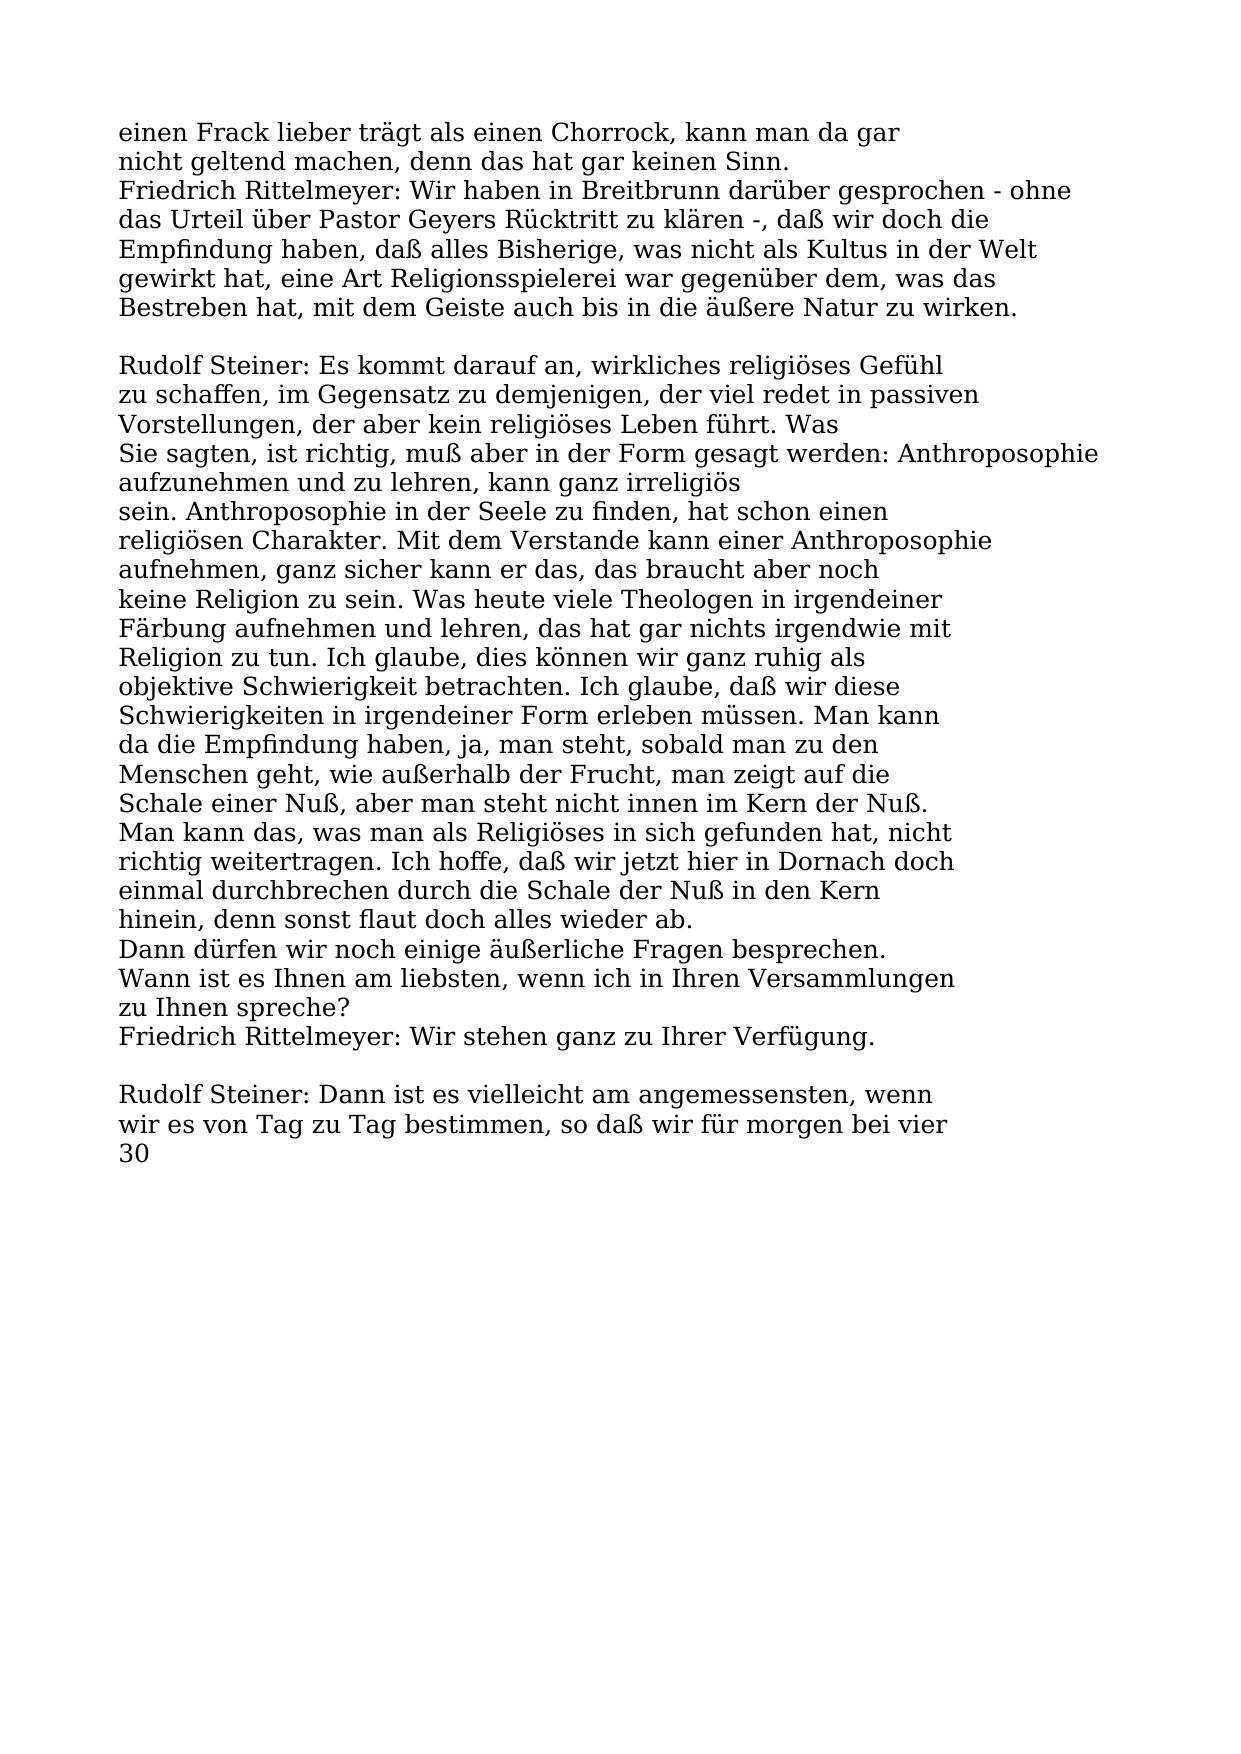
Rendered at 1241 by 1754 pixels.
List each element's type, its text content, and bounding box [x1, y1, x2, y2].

text zu Ihnen spreche? [118, 993, 1122, 1022]
text keine Religion zu sein. Was heute viele Theologen in irgendeiner [118, 585, 1122, 614]
text Rudolf Steiner: Es kommt darauf an, wirkliches religiöses Gefühl [118, 351, 1122, 381]
text objektive Schwierigkeit betrachten. Ich glaube, daß wir diese [118, 672, 1122, 701]
text Schwierigkeiten in irgendeiner Form erleben müssen. Man kann [118, 701, 1122, 731]
text Friedrich Rittelmeyer: Wir haben in Breitbrunn darüber gesprochen - ohne [118, 176, 1122, 206]
text sein. Anthroposophie in der Seele zu finden, hat schon einen [118, 497, 1122, 526]
text Friedrich Rittelmeyer: Wir stehen ganz zu Ihrer Verfügung. [118, 1022, 1122, 1051]
text religiösen Charakter. Mit dem Verstande kann einer Anthroposophie aufnehmen, ganz sicher kann er das, das braucht aber noch [118, 526, 1122, 585]
text richtig weitertragen. Ich hoffe, daß wir jetzt hier in Dornach doch [118, 847, 1122, 876]
text zu schaffen, im Gegensatz zu demjenigen, der viel redet in passiven Vorstellungen, der aber kein religiöses Leben führt. Was [118, 381, 1122, 439]
text Sie sagten, ist richtig, muß aber in der Form gesagt werden: Anthroposophie aufzunehmen und zu lehren, kann ganz irreligiös [118, 439, 1122, 497]
text Rudolf Steiner: Dann ist es vielleicht am angemessensten, wenn [118, 1081, 1122, 1110]
text Färbung aufnehmen und lehren, das hat gar nichts irgendwie mit [118, 614, 1122, 643]
text wir es von Tag zu Tag bestimmen, so daß wir für morgen bei vier [118, 1110, 1122, 1139]
text Dann dürfen wir noch einige äußerliche Fragen besprechen. [118, 935, 1122, 964]
text da die Empfindung haben, ja, man steht, sobald man zu den [118, 731, 1122, 760]
text nicht geltend machen, denn das hat gar keinen Sinn. [118, 147, 1122, 176]
text 30 [118, 1139, 1122, 1168]
text einmal durchbrechen durch die Schale der Nuß in den Kern [118, 876, 1122, 906]
text einen Frack lieber trägt als einen Chorrock, kann man da gar [118, 118, 1122, 147]
text Religion zu tun. Ich glaube, dies können wir ganz ruhig als [118, 643, 1122, 672]
text Man kann das, was man als Religiöses in sich gefunden hat, nicht [118, 818, 1122, 847]
text gewirkt hat, eine Art Religionsspielerei war gegenüber dem, was das Bestreben hat, mit dem Geiste auch bis in die äußere Natur zu wirken. [118, 264, 1122, 322]
text Menschen geht, wie außerhalb der Frucht, man zeigt auf die [118, 760, 1122, 789]
text hinein, denn sonst flaut doch alles wieder ab. [118, 906, 1122, 935]
text Empfindung haben, daß alles Bisherige, was nicht als Kultus in der Welt [118, 235, 1122, 264]
text Schale einer Nuß, aber man steht nicht innen im Kern der Nuß. [118, 789, 1122, 818]
text das Urteil über Pastor Geyers Rücktritt zu klären -, daß wir doch die [118, 206, 1122, 235]
text Wann ist es Ihnen am liebsten, wenn ich in Ihren Versammlungen [118, 964, 1122, 993]
